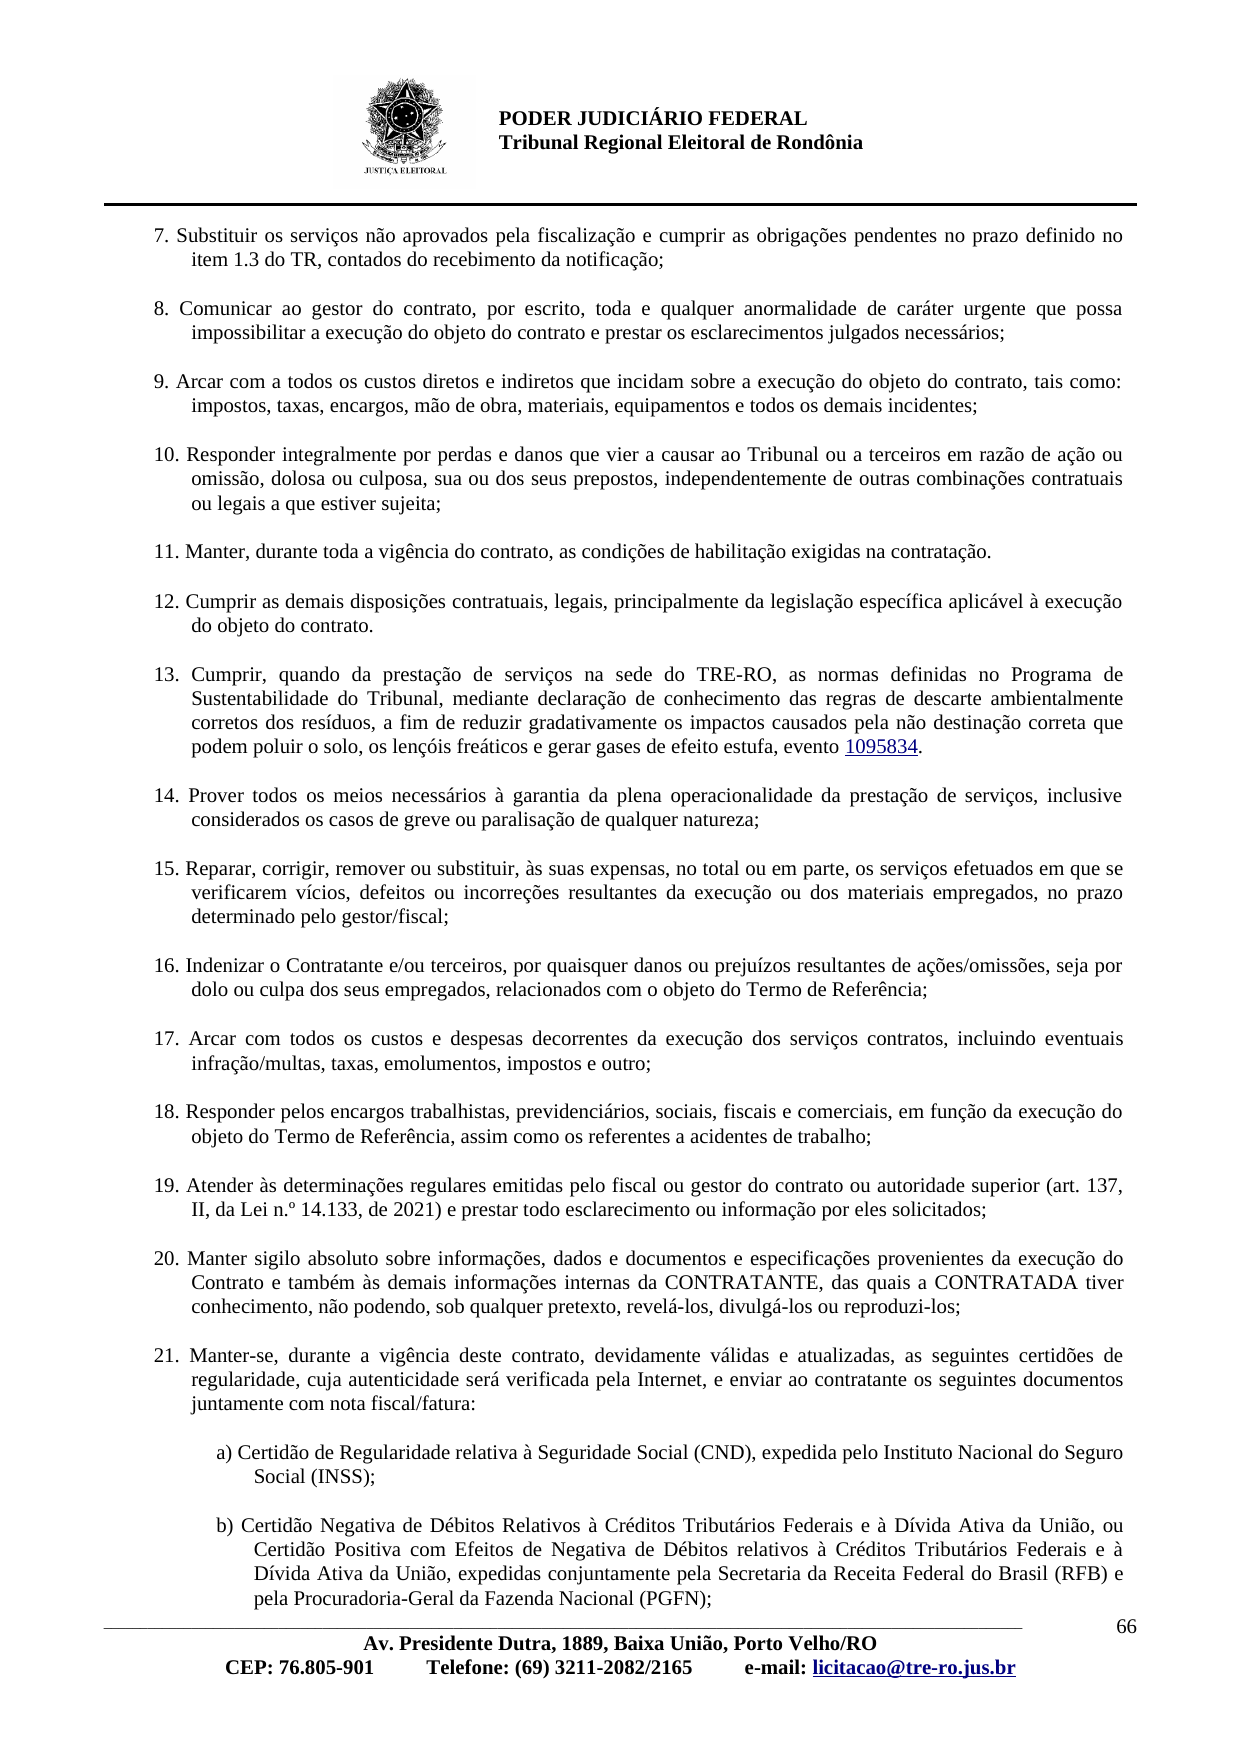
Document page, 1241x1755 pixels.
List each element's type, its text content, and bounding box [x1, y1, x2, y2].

text 19. Atender às determinações regulares emitidas pelo fiscal ou gestor do contrato ou autoridade superior (art. 137, II, da Lei n.º 14.133, de 2021) e prestar todo esclarecimento ou informação por eles solicitados; [153, 1173, 1124, 1221]
text 9. Arcar com a todos os custos diretos e indiretos que incidam sobre a execução do objeto do contrato, tais como: impostos, taxas, encargos, mão de obra, materiais, equipamentos e todos os demais incidentes; [153, 369, 1124, 417]
text 14. Prover todos os meios necessários à garantia da plena operacionalidade da prestação de serviços, inclusive considerados os casos de greve ou paralisação de qualquer natureza; [153, 783, 1124, 831]
text 17. Arcar com todos os custos e despesas decorrentes da execução dos serviços contratos, incluindo eventuais infração/multas, taxas, emolumentos, impostos e outro; [153, 1026, 1124, 1074]
text 12. Cumprir as demais disposições contratuais, legais, principalmente da legislação específica aplicável à execução do objeto do contrato. [153, 588, 1124, 637]
text 13. Cumprir, quando da prestação de serviços na sede do TRE-RO, as normas definidas no Programa de Sustentabilidade do Tribunal, mediante declaração de conhecimento das regras de descarte ambientalmente corretos dos resíduos, a fim de reduzir gradativamente os impactos causados pela não destinação correta que podem poluir o solo, os lençóis freáticos e gerar gases de efeito estufa, evento 1095834. [153, 662, 1124, 758]
text 18. Responder pelos encargos trabalhistas, previdenciários, sociais, fiscais e comerciais, em função da execução do objeto do Termo de Referência, assim como os referentes a acidentes de trabalho; [153, 1099, 1124, 1148]
text a) Certidão de Regularidade relativa à Seguridade Social (CND), expedida pelo Instituto Nacional do Seguro Social (INSS); [216, 1440, 1124, 1488]
text 16. Indenizar o Contratante e/ou terceiros, por quaisquer danos ou prejuízos resultantes de ações/omissões, seja por dolo ou culpa dos seus empregados, relacionados com o objeto do Termo de Referência; [153, 953, 1124, 1001]
text 7. Substituir os serviços não aprovados pela fiscalização e cumprir as obrigações pendentes no prazo definido no item 1.3 do TR, contados do recebimento da notificação; [153, 223, 1124, 271]
text 10. Responder integralmente por perdas e danos que vier a causar ao Tribunal ou a terceiros em razão de ação ou omissão, dolosa ou culposa, sua ou dos seus prepostos, independentemente de outras combinações contratuais ou legais a que estiver sujeita; [153, 442, 1124, 514]
text 20. Manter sigilo absoluto sobre informações, dados e documentos e especificações provenientes da execução do Contrato e também às demais informações internas da CONTRATANTE, das quais a CONTRATADA tiver conhecimento, não podendo, sob qualquer pretexto, revelá-los, divulgá-los ou reproduzi-los; [153, 1246, 1124, 1318]
text 15. Reparar, corrigir, remover ou substituir, às suas expensas, no total ou em parte, os serviços efetuados em que se verificarem vícios, defeitos ou incorreções resultantes da execução ou dos materiais empregados, no prazo determinado pelo gestor/fiscal; [153, 856, 1124, 928]
text 11. Manter, durante toda a vigência do contrato, as condições de habilitação exigidas na contratação. [153, 539, 1124, 563]
text 8. Comunicar ao gestor do contrato, por escrito, toda e qualquer anormalidade de caráter urgente que possa impossibilitar a execução do objeto do contrato e prestar os esclarecimentos julgados necessários; [153, 296, 1124, 344]
text b) Certidão Negativa de Débitos Relativos à Créditos Tributários Federais e à Dívida Ativa da União, ou Certidão Positiva com Efeitos de Negativa de Débitos relativos à Créditos Tributários Federais e à Dívida Ativa da União, expedidas conjuntamente pela Secretaria da Receita Federal do Brasil (RFB) e pela Procuradoria-Geral da Fazenda Nacional (PGFN); [216, 1513, 1124, 1609]
text 21. Manter-se, durante a vigência deste contrato, devidamente válidas e atualizadas, as seguintes certidões de regularidade, cuja autenticidade será verificada pela Internet, e enviar ao contratante os seguintes documentos juntamente com nota fiscal/fatura: [153, 1343, 1124, 1415]
